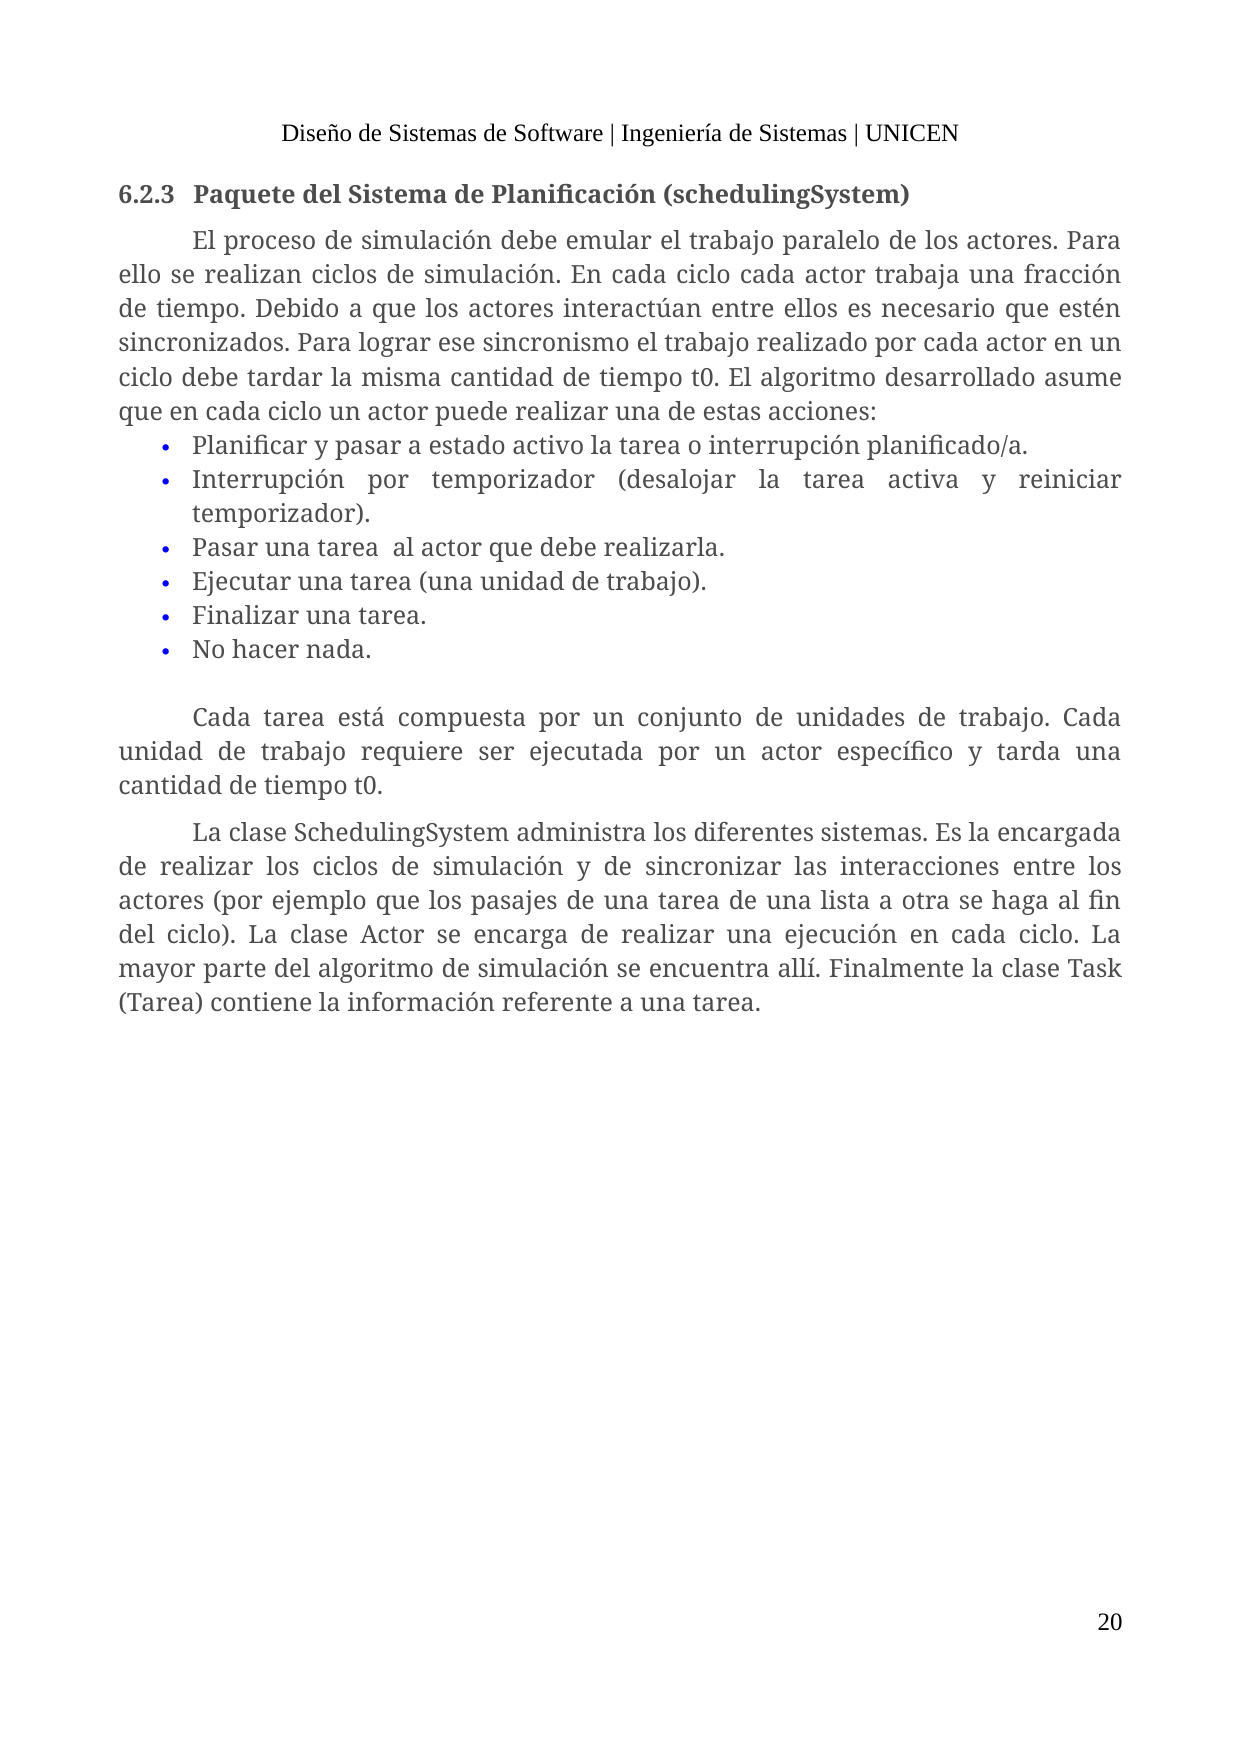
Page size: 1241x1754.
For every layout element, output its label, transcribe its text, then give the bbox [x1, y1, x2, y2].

list Pasar una tarea al actor que debe realizarla. [162, 529, 1122, 563]
list Finalizar una tarea. [162, 598, 1122, 632]
list Planificar y pasar a estado activo la tarea o interrupción planificado/a. [162, 427, 1122, 461]
list No hacer nada. [162, 632, 1122, 666]
text La clase SchedulingSystem administra los diferentes sistemas. Es la encargada de realizar los ciclos de simulación y de sincronizar las interacciones entre los actores (por ejemplo que los pasajes de una tarea de una lista a otra se haga al fin del ciclo). La clase Actor se encarga de realizar una ejecución en cada ciclo. La mayor parte del algoritmo de simulación se encuentra allí. Finalmente la clase Task (Tarea) contiene la información referente a una tarea. [118, 814, 1122, 1019]
list Interrupción por temporizador (desalojar la tarea activa y reiniciar temporizador). [162, 461, 1122, 529]
subtitle Paquete del Sistema de Planificación (schedulingSystem) [118, 176, 1122, 210]
text El proceso de simulación debe emular el trabajo paralelo de los actores. Para ello se realizan ciclos de simulación. En cada ciclo cada actor trabaja una fracción de tiempo. Debido a que los actores interactúan entre ellos es necesario que estén sincronizados. Para lograr ese sincronismo el trabajo realizado por cada actor en un ciclo debe tardar la misma cantidad de tiempo t0. El algoritmo desarrollado asume que en cada ciclo un actor puede realizar una de estas acciones: [118, 223, 1122, 427]
text Cada tarea está compuesta por un conjunto de unidades de trabajo. Cada unidad de trabajo requiere ser ejecutada por un actor específico y tarda una cantidad de tiempo t0. [118, 700, 1122, 802]
list Ejecutar una tarea (una unidad de trabajo). [162, 563, 1122, 598]
